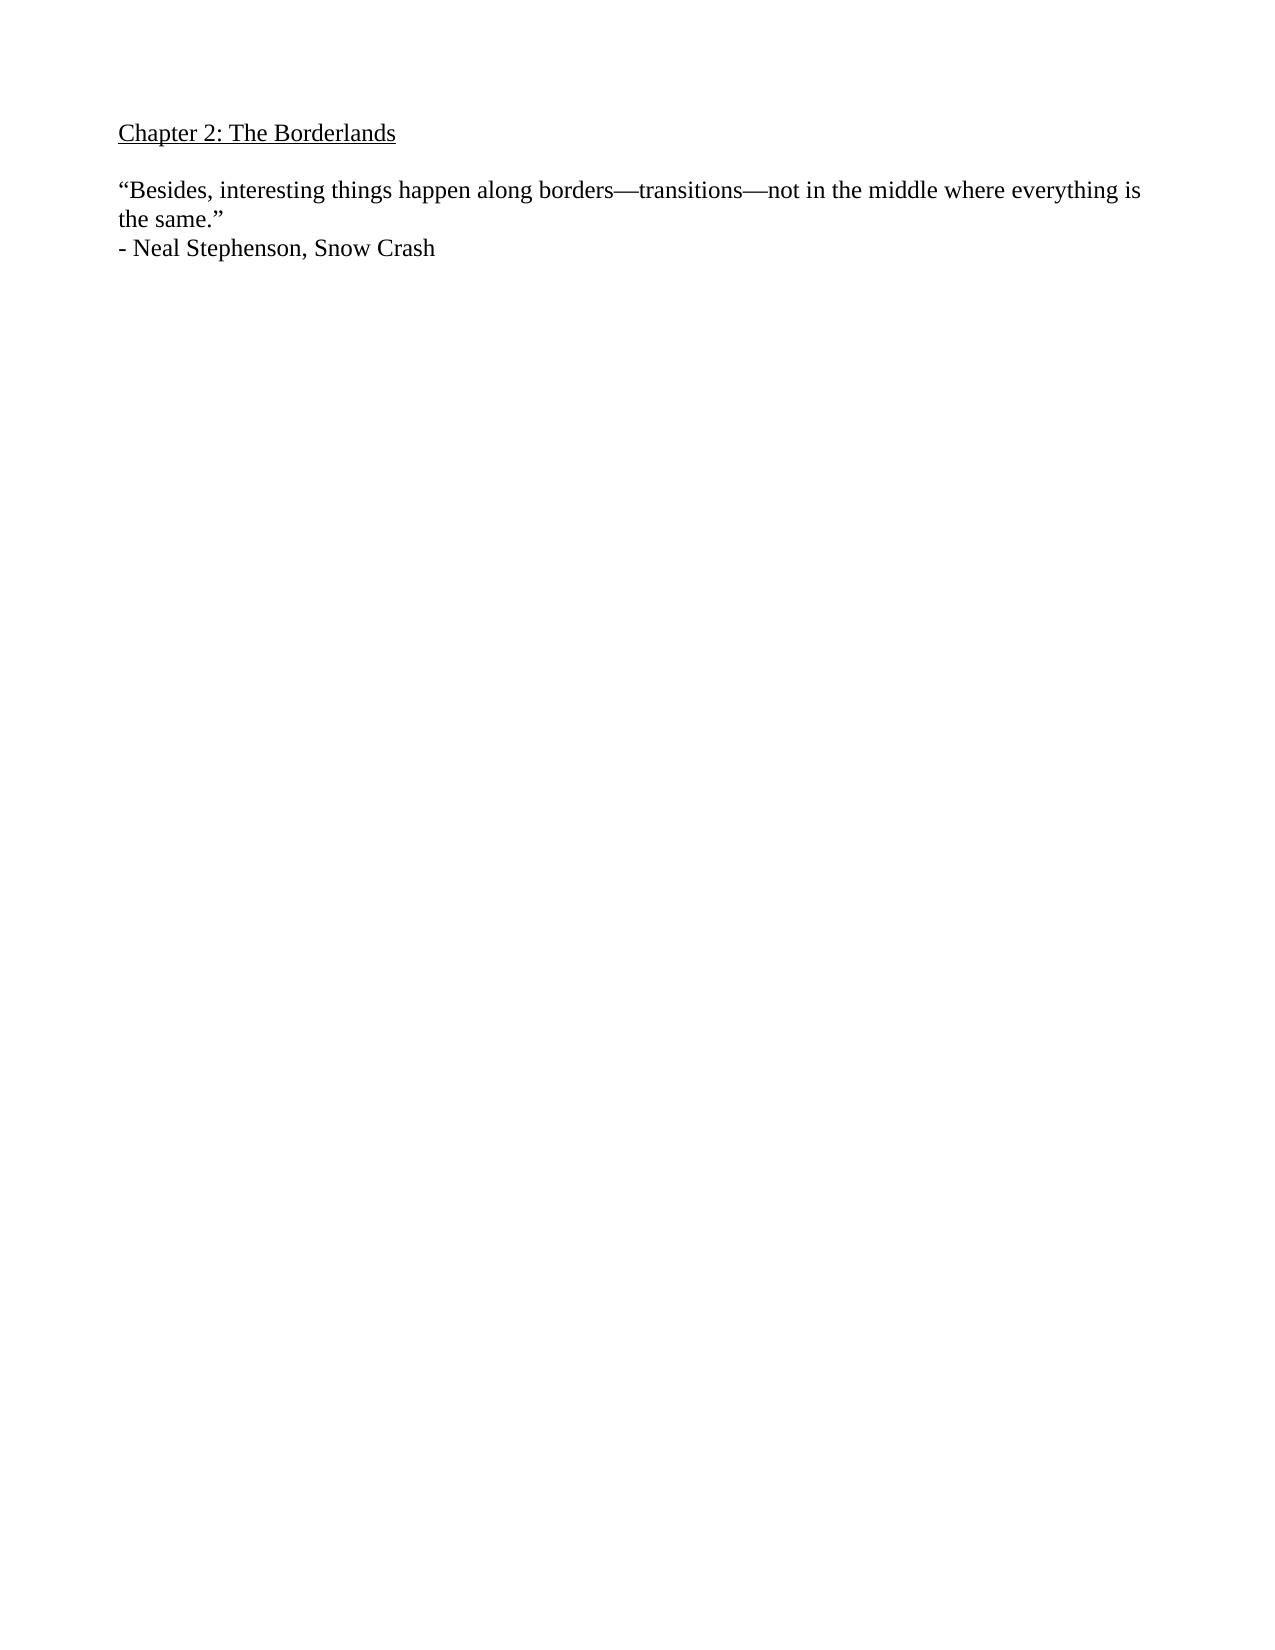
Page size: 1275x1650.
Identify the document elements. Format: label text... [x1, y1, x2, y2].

text Chapter 2: The Borderlands [118, 118, 1157, 147]
text - Neal Stephenson, Snow Crash [118, 233, 1157, 262]
text “Besides, interesting things happen along borders—transitions—not in the middle where everything is the same.” [118, 176, 1157, 233]
